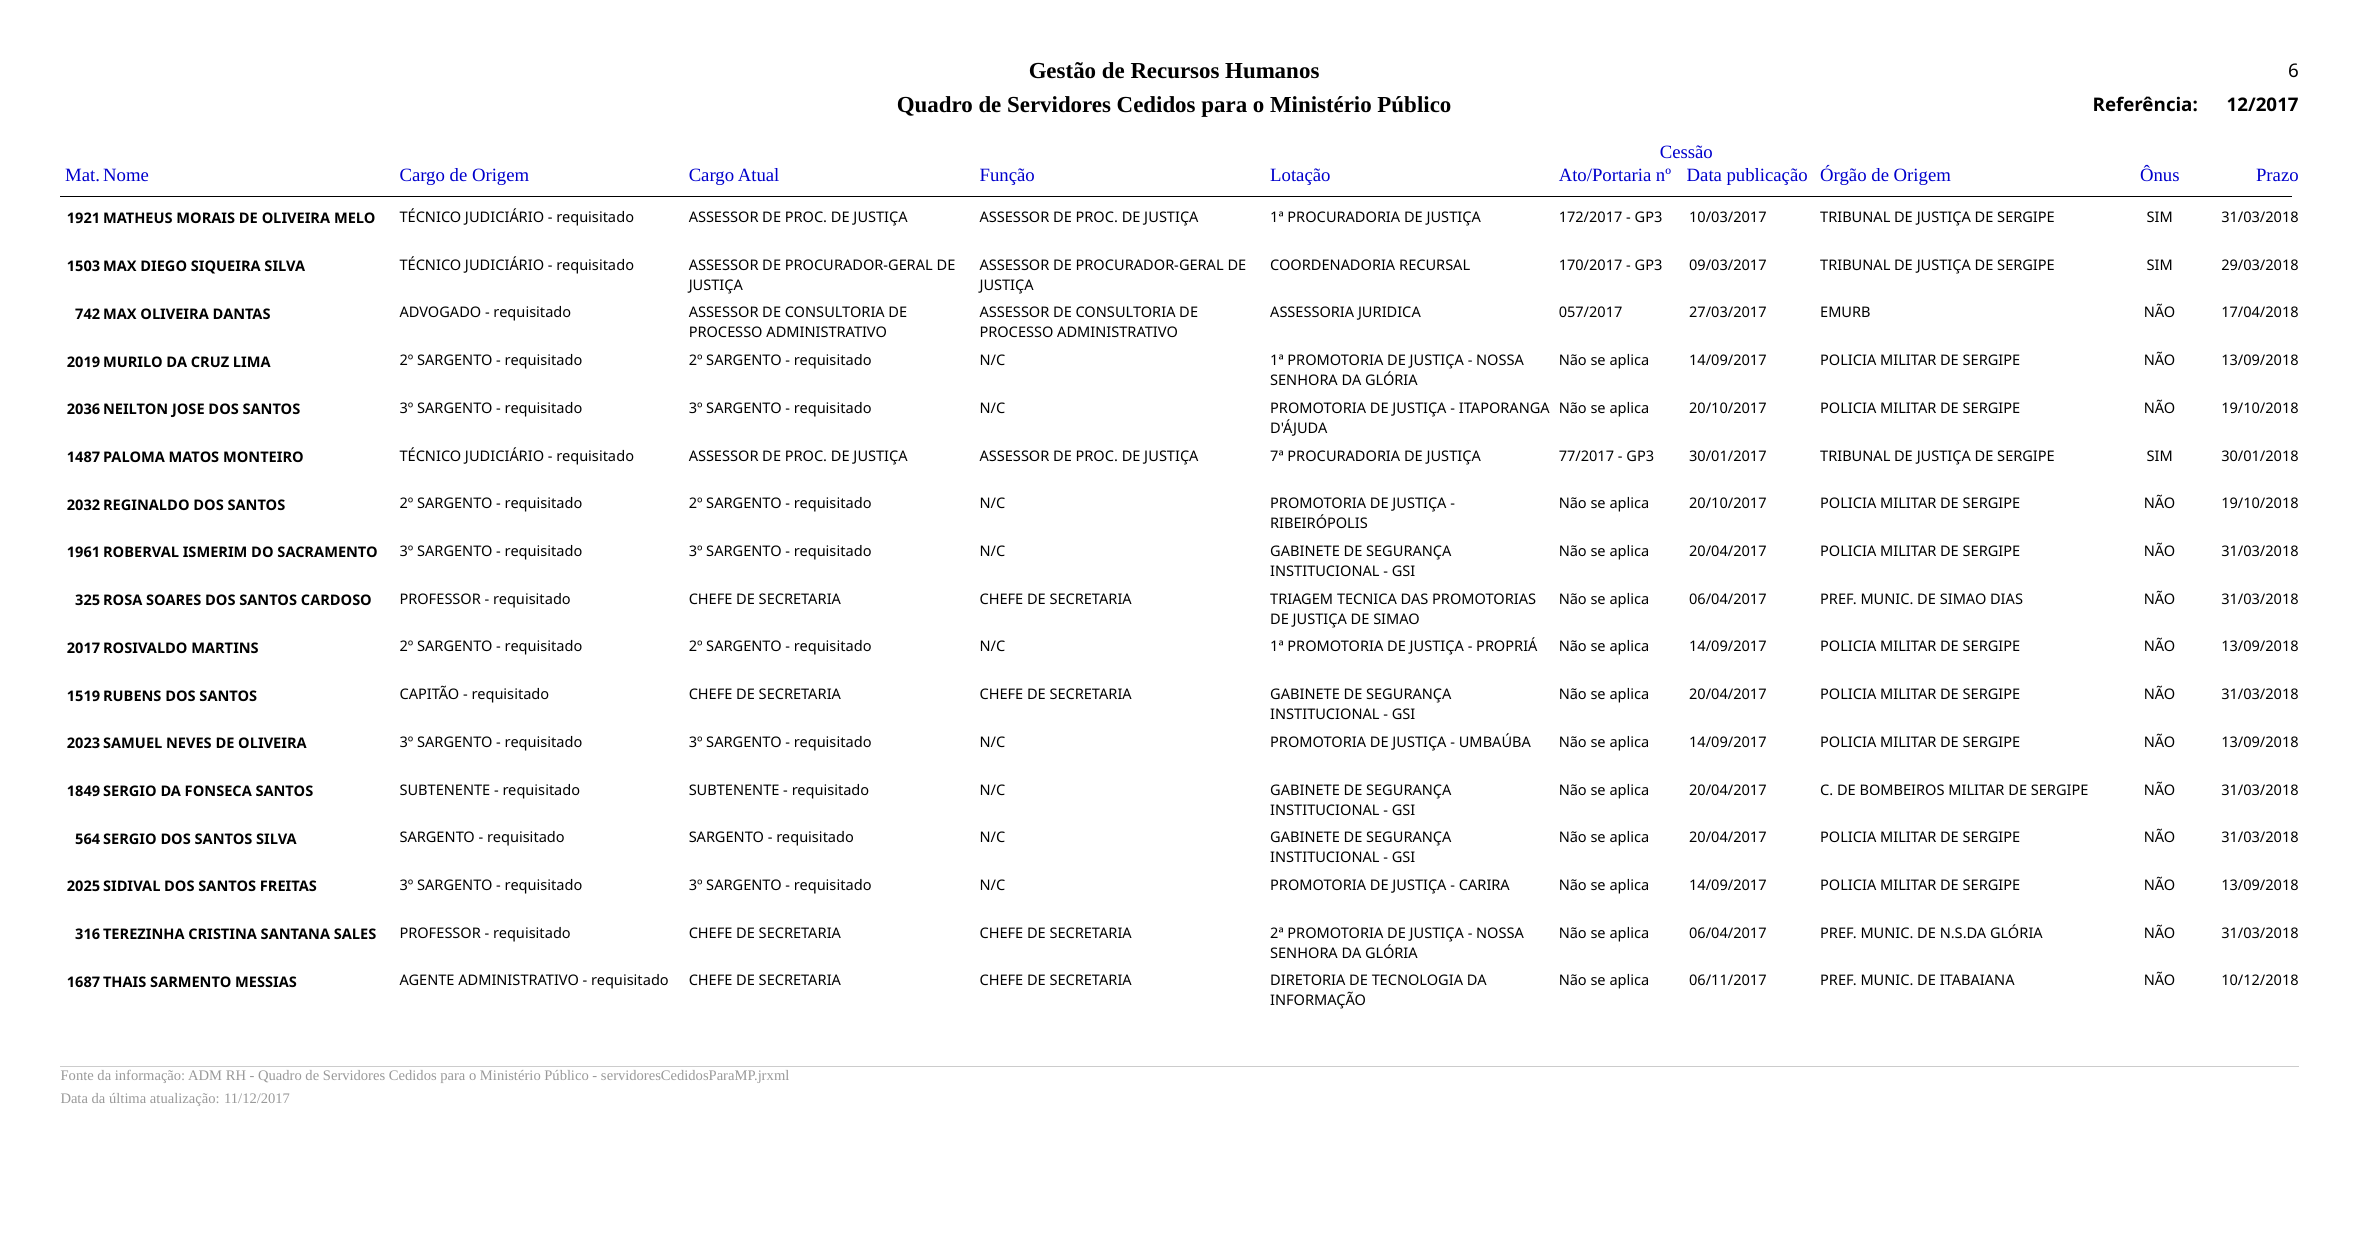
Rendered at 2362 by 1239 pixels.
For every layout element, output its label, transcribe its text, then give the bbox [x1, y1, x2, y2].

table_header GABINETE DE SEGURANÇA INSTITUCIONAL - GSI [1270, 779, 1553, 826]
table_cell [1553, 542, 1558, 565]
table_cell [0, 495, 12, 517]
table_cell [1553, 808, 1558, 824]
table_cell [12, 302, 100, 348]
table_cell 2025 [12, 876, 100, 905]
table_cell [972, 426, 979, 442]
table_cell 12/2017 [2200, 91, 2298, 124]
table_header 27/03/2017 [1689, 302, 1814, 326]
table_header NÃO [2119, 589, 2200, 612]
table_cell [979, 779, 1262, 826]
table_cell [1814, 733, 1820, 756]
table_cell [1553, 426, 1558, 442]
table_cell [393, 829, 399, 851]
table_cell [1262, 760, 1270, 776]
table_cell PALOMA MATOS MONTEIRO [103, 447, 393, 492]
table_cell [0, 521, 12, 538]
table_header 31/03/2018 [2200, 207, 2298, 235]
table_cell [103, 589, 393, 635]
table_cell [1553, 972, 1558, 994]
table_cell [1262, 447, 1270, 469]
table_header 06/04/2017 [1689, 589, 1814, 612]
table_cell [2299, 665, 2361, 681]
table_cell [1814, 951, 1820, 967]
table_cell [0, 125, 2361, 141]
table_cell [1262, 829, 1270, 851]
table_cell [12, 589, 100, 635]
table_cell [2200, 636, 2298, 682]
table_cell [1553, 304, 1558, 326]
table_header CHEFE DE SECRETARIA [689, 970, 972, 1016]
table_cell [0, 924, 12, 946]
table_cell Data da última atualização: [60, 1090, 224, 1114]
table_header ASSESSOR DE PROCURADOR-GERAL DE JUSTIÇA [979, 255, 1262, 301]
table_cell [2119, 350, 2200, 396]
table_header ASSESSOR DE PROC. DE JUSTIÇA [689, 207, 972, 253]
table_header 1ª PROMOTORIA DE JUSTIÇA - PROPRIÁ [1270, 636, 1553, 683]
table_cell [1270, 350, 1553, 396]
table_cell [1684, 876, 1689, 899]
table_cell [1684, 235, 1689, 252]
table_cell [972, 304, 979, 326]
table_cell [12, 1000, 100, 1016]
table_cell [1262, 399, 1270, 422]
table_cell [1270, 684, 1553, 730]
table_cell MURILO DA CRUZ LIMA [103, 351, 393, 396]
table_cell [1689, 302, 1814, 348]
table_cell [1262, 542, 1270, 565]
table_cell [972, 569, 979, 586]
table_cell [1820, 541, 2119, 587]
table_cell [972, 256, 979, 278]
table_cell [2200, 589, 2298, 635]
table_header 06/11/2017 [1689, 970, 1814, 994]
table_cell [2299, 351, 2361, 374]
table_cell [972, 829, 979, 851]
table_cell Cargo Atual [689, 164, 972, 193]
table_header ASSESSORIA JURIDICA [1270, 302, 1553, 349]
table_cell [683, 733, 688, 756]
table_header 3º SARGENTO - requisitado [399, 398, 682, 444]
table_cell [2299, 617, 2361, 633]
table_cell [2299, 447, 2361, 469]
table_cell [683, 712, 688, 729]
table_cell [683, 426, 688, 442]
table_cell [2119, 779, 2200, 826]
table_cell [1559, 684, 1684, 730]
table_cell [1553, 685, 1558, 708]
table_cell [683, 999, 688, 1015]
table_header 20/04/2017 [1689, 684, 1814, 708]
table_cell [683, 685, 688, 708]
table_cell [1684, 590, 1689, 612]
table_cell [683, 351, 688, 374]
table_cell [1684, 781, 1689, 803]
table_header 31/03/2018 [2200, 684, 2298, 712]
table_cell [1814, 399, 1820, 422]
table_cell [979, 732, 1262, 778]
table_cell [2299, 924, 2361, 946]
table_cell [1559, 732, 1684, 778]
table_cell [12, 684, 100, 730]
table_cell [683, 256, 688, 278]
table_cell [393, 733, 399, 756]
table_header 3º SARGENTO - requisitado [399, 541, 682, 587]
table_cell [689, 398, 972, 444]
table_cell [1262, 924, 1270, 946]
table_cell [0, 781, 12, 803]
table_header Não se aplica [1559, 970, 1684, 997]
table_cell [972, 235, 979, 252]
table_cell Ato/Portaria nº [1559, 164, 1686, 193]
table_header Não se aplica [1559, 493, 1684, 520]
table_cell [1820, 589, 2119, 635]
table_cell [0, 1016, 2361, 1066]
table_header 3º SARGENTO - requisitado [399, 875, 682, 921]
table_cell [683, 829, 688, 851]
table_header 3º SARGENTO - requisitado [689, 875, 972, 921]
table_cell [1262, 951, 1270, 967]
table_cell [689, 684, 972, 730]
table_cell [1553, 951, 1558, 967]
table_cell [1553, 235, 1558, 252]
table_cell [393, 781, 399, 803]
table_cell [1814, 829, 1820, 851]
table_cell [1814, 999, 1820, 1015]
table_header Não se aplica [1559, 779, 1684, 806]
table_header 13/09/2018 [2200, 350, 2298, 378]
table_cell [1559, 350, 1684, 396]
table_cell [393, 665, 399, 681]
table_header 2º SARGENTO - requisitado [689, 350, 972, 396]
table_header NÃO [2119, 732, 2200, 756]
table_cell [1262, 712, 1270, 729]
table_cell [1814, 685, 1820, 708]
table_header 31/03/2018 [2200, 923, 2298, 951]
table_cell [2119, 493, 2200, 539]
table_cell [1684, 617, 1689, 633]
table_cell [1814, 590, 1820, 612]
table_cell [1814, 521, 1820, 538]
table_cell [0, 542, 12, 565]
table_cell [2200, 541, 2298, 587]
table_header NÃO [2119, 398, 2200, 422]
table_cell [1684, 829, 1689, 851]
table_cell [393, 256, 399, 278]
table_cell 316 [12, 924, 100, 952]
table_cell [1553, 638, 1558, 660]
table_cell [393, 617, 399, 633]
table_cell [972, 665, 979, 681]
table_cell [393, 951, 399, 967]
table_cell [1684, 951, 1689, 967]
table_cell [683, 283, 688, 299]
table_header Não se aplica [1559, 875, 1684, 902]
table_header ASSESSOR DE CONSULTORIA DE PROCESSO ADMINISTRATIVO [689, 302, 972, 349]
table_header POLICIA MILITAR DE SERGIPE [1820, 684, 2119, 730]
table_cell [972, 781, 979, 803]
table_cell [972, 951, 979, 967]
table_cell [393, 760, 399, 776]
table_header NÃO [2119, 541, 2200, 565]
table_cell ROBERVAL ISMERIM DO SACRAMENTO [103, 542, 393, 587]
table_header PREF. MUNIC. DE ITABAIANA [1820, 970, 2119, 1016]
table_cell [2119, 255, 2200, 301]
table_cell [393, 903, 399, 919]
table_cell [1553, 903, 1558, 919]
table_cell [393, 351, 399, 374]
table_header 30/01/2017 [1689, 445, 1814, 469]
table_cell NEILTON JOSE DOS SANTOS [103, 399, 393, 444]
table_header ASSESSOR DE CONSULTORIA DE PROCESSO ADMINISTRATIVO [979, 302, 1262, 349]
table_cell [1270, 302, 1553, 348]
table_cell [0, 760, 12, 776]
table_header 30/01/2018 [2200, 445, 2298, 474]
table_cell 1519 [12, 685, 100, 714]
table_cell [103, 493, 393, 539]
table_header CHEFE DE SECRETARIA [689, 589, 972, 635]
table_header N/C [979, 493, 1262, 539]
table_cell [1820, 732, 2119, 778]
table_cell [683, 399, 688, 422]
table_cell [1262, 638, 1270, 660]
table_cell [0, 164, 30, 193]
table_cell [0, 198, 2361, 207]
table_cell [2119, 899, 2200, 921]
table_cell [689, 207, 972, 253]
table_header 31/03/2018 [2200, 779, 2298, 808]
table_cell [2119, 589, 2200, 635]
table_header 20/10/2017 [1689, 398, 1814, 422]
table_cell [1689, 851, 1814, 873]
table_header SUBTENENTE - requisitado [689, 779, 972, 826]
table_cell [683, 924, 688, 946]
table_cell [2119, 445, 2200, 492]
table_header ADVOGADO - requisitado [399, 302, 682, 349]
table_cell [1262, 378, 1270, 395]
table_cell [1689, 684, 1814, 730]
table_cell [1559, 493, 1684, 539]
table_cell [683, 855, 688, 872]
table_cell [0, 590, 12, 612]
table_cell Função [979, 164, 1262, 193]
table_header SARGENTO - requisitado [689, 827, 972, 873]
table_cell [1553, 164, 1558, 193]
table_cell [683, 331, 688, 347]
table_cell [972, 378, 979, 395]
table_header CHEFE DE SECRETARIA [689, 684, 972, 730]
table_cell [972, 712, 979, 729]
table_cell [393, 164, 399, 193]
table_cell [2200, 350, 2298, 396]
table_cell [689, 255, 972, 301]
table_header NÃO [2119, 493, 2200, 517]
table_header Não se aplica [1559, 732, 1684, 759]
table_cell [979, 445, 1262, 492]
table_cell [2299, 903, 2361, 919]
table_header 2º SARGENTO - requisitado [689, 493, 972, 539]
table_cell Gestão de Recursos Humanos [346, 57, 2002, 85]
table_cell [683, 304, 688, 326]
table_header PROMOTORIA DE JUSTIÇA - ITAPORANGA D'ÁJUDA [1270, 398, 1553, 444]
table_cell [1270, 636, 1553, 682]
table_cell [1684, 760, 1689, 776]
table_cell [1684, 447, 1689, 469]
table_cell [972, 331, 979, 347]
table_cell [0, 808, 12, 824]
table_header POLICIA MILITAR DE SERGIPE [1820, 636, 2119, 683]
table_header 14/09/2017 [1689, 732, 1814, 756]
table_cell [1553, 665, 1558, 681]
table_cell [1684, 304, 1689, 326]
table_cell [1270, 445, 1553, 492]
table_cell [1553, 617, 1558, 633]
table_header N/C [979, 398, 1262, 444]
table_header NÃO [2119, 779, 2200, 803]
table_header Não se aplica [1559, 827, 1684, 854]
table_header N/C [979, 636, 1262, 683]
table_header PROFESSOR - requisitado [399, 923, 682, 969]
table_cell [1684, 256, 1689, 278]
table_cell Fonte da informação: ADM RH - Quadro de Servidores Cedidos para o Ministério Público - servidoresCedidosParaMP.jrxml [60, 1067, 2298, 1090]
table_header N/C [979, 779, 1262, 826]
table_cell [1684, 351, 1689, 374]
table_cell [1270, 398, 1553, 444]
table_cell [103, 541, 393, 587]
table_cell [1689, 207, 1814, 253]
table_cell [0, 569, 12, 586]
table_cell [1559, 589, 1684, 635]
table_header Não se aplica [1559, 350, 1684, 377]
table_cell [1684, 521, 1689, 538]
table_cell [2299, 808, 2361, 824]
table_cell [1262, 590, 1270, 612]
table_header Não se aplica [1559, 923, 1684, 949]
table_header 2º SARGENTO - requisitado [399, 350, 682, 396]
table_cell [1262, 331, 1270, 347]
table_cell [1553, 378, 1558, 395]
table_cell [972, 521, 979, 538]
table_header 1ª PROMOTORIA DE JUSTIÇA - NOSSA SENHORA DA GLÓRIA [1270, 350, 1553, 396]
table_cell [399, 589, 682, 635]
table_header SIM [2119, 207, 2200, 231]
table_cell [689, 445, 972, 492]
table_cell [1270, 732, 1553, 778]
table_cell [2119, 541, 2200, 587]
table_cell [393, 685, 399, 708]
table_header Não se aplica [1559, 684, 1684, 711]
table_cell [972, 999, 979, 1015]
table_cell [1689, 732, 1814, 778]
table_cell [972, 283, 979, 299]
table_header 31/03/2018 [2200, 589, 2298, 617]
table_header 31/03/2018 [2200, 541, 2298, 569]
table_cell [393, 590, 399, 612]
table_cell [1553, 521, 1558, 538]
table_cell [683, 590, 688, 612]
table_cell [1814, 903, 1820, 919]
table_cell [972, 351, 979, 374]
table_cell [683, 781, 688, 803]
table_cell [393, 495, 399, 517]
table_header 2ª PROMOTORIA DE JUSTIÇA - NOSSA SENHORA DA GLÓRIA [1270, 923, 1553, 969]
table_cell [689, 589, 972, 635]
table_cell [1270, 493, 1553, 539]
table_cell [972, 733, 979, 756]
table_cell [2299, 590, 2361, 612]
table_header 057/2017 [1559, 302, 1684, 329]
table_cell [1262, 972, 1270, 994]
table_cell [1820, 207, 2119, 253]
table_cell [1262, 521, 1270, 538]
table_cell [1553, 208, 1558, 231]
table_cell [979, 684, 1262, 730]
table_cell [2299, 57, 2361, 84]
table_cell [0, 141, 1555, 163]
table_cell [683, 208, 688, 231]
table_cell [0, 712, 12, 729]
table_cell [1814, 781, 1820, 803]
table_cell [1814, 638, 1820, 660]
table_cell [1684, 665, 1689, 681]
table_header NÃO [2119, 636, 2200, 660]
table_cell [1262, 304, 1270, 326]
table_cell [1689, 899, 1814, 921]
table_cell [1814, 235, 1820, 252]
table_cell MATHEUS MORAIS DE OLIVEIRA MELO [103, 208, 393, 253]
table_cell 6 [2143, 57, 2298, 84]
table_cell Data publicação [1686, 164, 1811, 193]
table_cell [1689, 350, 1814, 396]
table_cell [972, 760, 979, 776]
table_cell [1820, 255, 2119, 301]
table_header 13/09/2018 [2200, 732, 2298, 760]
table_cell [2299, 760, 2361, 776]
table_cell [2200, 445, 2298, 492]
table_cell [2299, 331, 2361, 347]
table_cell [1262, 235, 1270, 252]
table_header 19/10/2018 [2200, 398, 2298, 426]
table_cell [1553, 283, 1558, 299]
table_cell [1689, 493, 1814, 539]
table_cell [1262, 903, 1270, 919]
table_header 20/10/2017 [1689, 493, 1814, 517]
table_cell [979, 398, 1262, 444]
table_cell [1262, 665, 1270, 681]
table_cell [2299, 208, 2361, 231]
table_header NÃO [2119, 302, 2200, 326]
table_cell [1811, 164, 1820, 193]
table_cell [979, 207, 1262, 253]
table_header Não se aplica [1559, 398, 1684, 425]
table_cell [1262, 569, 1270, 586]
table_cell [1820, 398, 2119, 444]
table_cell SERGIO DOS SANTOS SILVA [103, 829, 393, 873]
table_cell Lotação [1270, 164, 1553, 193]
table_cell [1814, 351, 1820, 374]
table_cell [972, 685, 979, 708]
table_cell [1689, 994, 1814, 1016]
table_cell [1559, 902, 1684, 921]
table_header 170/2017 - GP3 [1559, 255, 1684, 282]
table_cell [972, 164, 979, 193]
table_header NÃO [2119, 970, 2200, 994]
table_cell [979, 541, 1262, 587]
table_cell [1814, 665, 1820, 681]
table_header PROMOTORIA DE JUSTIÇA - RIBEIRÓPOLIS [1270, 493, 1553, 539]
table_header 14/09/2017 [1689, 636, 1814, 660]
table_cell [1689, 589, 1814, 635]
table_cell [0, 426, 12, 442]
table_header NÃO [2119, 684, 2200, 708]
table_cell RUBENS DOS SANTOS [103, 685, 393, 730]
table_cell ROSA SOARES DOS SANTOS CARDOSO [103, 590, 393, 635]
table_header POLICIA MILITAR DE SERGIPE [1820, 732, 2119, 778]
table_cell [2200, 255, 2298, 301]
table_header N/C [979, 350, 1262, 396]
table_cell THAIS SARMENTO MESSIAS [103, 972, 393, 1016]
table_cell [12, 207, 100, 253]
table_cell [12, 732, 100, 778]
table_header N/C [979, 541, 1262, 587]
table_header 10/03/2017 [1689, 207, 1814, 231]
table_cell ROSIVALDO MARTINS [103, 638, 393, 683]
table_cell [103, 302, 393, 348]
table_cell [12, 398, 100, 444]
table_cell [1814, 876, 1820, 899]
table_cell [0, 91, 346, 124]
table_header Não se aplica [1559, 636, 1684, 663]
table_cell [689, 350, 972, 396]
table_cell [1262, 426, 1270, 442]
table_cell REGINALDO DOS SANTOS [103, 495, 393, 539]
table_cell [1814, 972, 1820, 994]
table_cell [1820, 636, 2119, 682]
table_cell [1262, 164, 1270, 193]
table_cell [2299, 685, 2361, 708]
table_cell MAX OLIVEIRA DANTAS [103, 304, 393, 349]
table_cell [1270, 779, 1553, 826]
table_cell [2299, 542, 2361, 565]
table_cell [683, 495, 688, 517]
table_cell [683, 808, 688, 824]
table_cell [0, 57, 346, 84]
table_cell [2200, 207, 2298, 253]
table_header 09/03/2017 [1689, 255, 1814, 278]
table_cell [1553, 399, 1558, 422]
table_cell [979, 493, 1262, 539]
table_cell 2023 [12, 733, 100, 762]
table_cell [1553, 999, 1558, 1015]
table_header Não se aplica [1559, 589, 1684, 616]
table_cell [0, 876, 12, 899]
table_cell [2299, 235, 2361, 252]
table_header PREF. MUNIC. DE SIMAO DIAS [1820, 589, 2119, 635]
table_cell [1262, 999, 1270, 1015]
table_cell [393, 208, 399, 231]
table_cell [393, 426, 399, 442]
table_cell [1684, 638, 1689, 660]
table_header TRIAGEM TECNICA DAS PROMOTORIAS DE JUSTIÇA DE SIMAO [1270, 589, 1553, 635]
table_cell [1559, 207, 1684, 253]
table_cell [0, 208, 12, 231]
table_cell [2119, 302, 2200, 348]
table_cell [683, 972, 688, 994]
table_header Não se aplica [1559, 541, 1684, 568]
table_cell [393, 399, 399, 422]
table_cell [1814, 304, 1820, 326]
table_cell [1553, 781, 1558, 803]
table_cell Cargo de Origem [399, 164, 682, 193]
table_cell [2200, 951, 2298, 969]
table_cell [689, 493, 972, 539]
table_cell [1684, 569, 1689, 586]
table_cell [972, 542, 979, 565]
table_cell [1262, 617, 1270, 633]
table_cell [972, 474, 979, 490]
table_cell [2119, 994, 2200, 1016]
table_cell [2299, 712, 2361, 729]
table_header AGENTE ADMINISTRATIVO - requisitado [399, 970, 682, 1016]
table_header 13/09/2018 [2200, 636, 2298, 665]
table_header 2º SARGENTO - requisitado [689, 636, 972, 683]
table_header SIM [2119, 445, 2200, 469]
table_cell [393, 474, 399, 490]
table_header SARGENTO - requisitado [399, 827, 682, 873]
table_cell [1559, 302, 1684, 348]
table_cell [2299, 91, 2361, 124]
table_header TRIBUNAL DE JUSTIÇA DE SERGIPE [1820, 445, 2119, 492]
table_cell [1814, 256, 1820, 278]
table_cell [1689, 445, 1814, 492]
table_cell [1684, 399, 1689, 422]
table_cell [12, 541, 100, 587]
table_header NÃO [2119, 350, 2200, 374]
table_cell Ônus [2119, 164, 2200, 193]
table_header 14/09/2017 [1689, 875, 1814, 899]
table_cell [972, 447, 979, 469]
table_cell [1814, 426, 1820, 442]
table_cell [972, 924, 979, 946]
table_cell [689, 302, 972, 348]
table_cell [1814, 760, 1820, 776]
table_cell [1814, 617, 1820, 633]
table_header SUBTENENTE - requisitado [399, 779, 682, 826]
table_cell [393, 808, 399, 824]
table_cell [12, 350, 100, 396]
table_header CAPITÃO - requisitado [399, 684, 682, 730]
table_header PREF. MUNIC. DE N.S.DA GLÓRIA [1820, 923, 2119, 969]
table_cell [683, 521, 688, 538]
table_cell [2299, 951, 2361, 967]
table_cell [1689, 779, 1814, 826]
table_cell [1689, 636, 1814, 682]
table_cell [2200, 684, 2298, 730]
table_cell [393, 876, 399, 899]
table_cell [1814, 447, 1820, 469]
table_cell [0, 331, 12, 347]
table_cell [1814, 924, 1820, 946]
table_cell [12, 905, 100, 921]
table_cell [2119, 851, 2200, 873]
table_cell [683, 951, 688, 967]
table_header 06/04/2017 [1689, 923, 1814, 946]
table_cell [1553, 590, 1558, 612]
table_cell [399, 350, 682, 396]
table_cell [399, 732, 682, 778]
table_header N/C [979, 875, 1262, 921]
table_cell [12, 857, 100, 873]
table_cell [683, 903, 688, 919]
table_cell [2119, 684, 2200, 730]
table_header 31/03/2018 [2200, 827, 2298, 856]
table_cell [1689, 255, 1814, 301]
table_header 7ª PROCURADORIA DE JUSTIÇA [1270, 445, 1553, 492]
table_cell [0, 1066, 60, 1090]
table_header POLICIA MILITAR DE SERGIPE [1820, 350, 2119, 396]
table_cell [689, 541, 972, 587]
table_cell [1684, 903, 1689, 919]
table_cell [1553, 331, 1558, 347]
table_cell [1262, 208, 1270, 231]
table_cell [393, 972, 399, 994]
table_cell [1553, 760, 1558, 776]
table_header TÉCNICO JUDICIÁRIO - requisitado [399, 445, 682, 492]
table_cell [103, 684, 393, 730]
table_header 3º SARGENTO - requisitado [689, 398, 972, 444]
table_header 19/10/2018 [2200, 493, 2298, 522]
table_cell [2299, 399, 2361, 422]
table_cell [1684, 495, 1689, 517]
table_cell [393, 331, 399, 347]
table_cell [1820, 445, 2119, 492]
table_cell [972, 903, 979, 919]
table_cell [377, 1090, 2361, 1114]
table_cell [2299, 972, 2361, 994]
table_cell [2299, 855, 2361, 872]
table_cell [1553, 256, 1558, 278]
table_cell [1270, 589, 1553, 635]
table_cell [1559, 997, 1684, 1016]
table_cell [0, 235, 12, 252]
table_cell [1559, 636, 1684, 682]
table_cell [1559, 854, 1684, 873]
table_cell [2119, 732, 2200, 778]
table_header 3º SARGENTO - requisitado [689, 541, 972, 587]
table_cell [2200, 999, 2298, 1016]
table_header POLICIA MILITAR DE SERGIPE [1820, 541, 2119, 587]
table_header N/C [979, 732, 1262, 778]
table_cell [399, 493, 682, 539]
table_cell [393, 924, 399, 946]
table_cell [2299, 638, 2361, 660]
table_cell [1270, 255, 1553, 301]
table_cell [1689, 398, 1814, 444]
table_cell [0, 733, 12, 756]
table_cell [393, 542, 399, 565]
table_cell [1262, 855, 1270, 872]
table_cell [1814, 208, 1820, 231]
table_cell [2002, 57, 2143, 84]
table_cell [103, 636, 393, 682]
table_cell [399, 207, 682, 253]
table_cell TEREZINHA CRISTINA SANTANA SALES [103, 924, 393, 969]
table_header TÉCNICO JUDICIÁRIO - requisitado [399, 255, 682, 301]
table_header ASSESSOR DE PROC. DE JUSTIÇA [979, 207, 1262, 253]
table_cell [979, 636, 1262, 682]
table_cell [1820, 493, 2119, 539]
table_cell [1689, 541, 1814, 587]
table_cell [2299, 1066, 2361, 1090]
table_cell [2299, 495, 2361, 517]
table_header POLICIA MILITAR DE SERGIPE [1820, 493, 2119, 539]
table_cell [1684, 378, 1689, 395]
table_cell [2119, 207, 2200, 253]
table_header C. DE BOMBEIROS MILITAR DE SERGIPE [1820, 779, 2119, 826]
table_cell [1689, 946, 1814, 969]
table_cell [1262, 474, 1270, 490]
table_cell Cessão [1555, 141, 1817, 163]
table_cell [2119, 946, 2200, 969]
table_cell [0, 447, 12, 469]
table_cell [972, 638, 979, 660]
table_cell [1814, 808, 1820, 824]
table_cell [2200, 302, 2298, 348]
table_cell [1814, 855, 1820, 872]
table_cell [393, 638, 399, 660]
table_header POLICIA MILITAR DE SERGIPE [1820, 875, 2119, 921]
table_cell [1814, 378, 1820, 395]
table_cell [1820, 350, 2119, 396]
table_header 17/04/2018 [2200, 302, 2298, 331]
table_cell 2017 [12, 638, 100, 666]
table_cell [1553, 495, 1558, 517]
table_cell [0, 665, 12, 681]
table_cell [399, 398, 682, 444]
table_cell [1553, 569, 1558, 586]
table_cell [1262, 685, 1270, 708]
table_cell [2299, 474, 2361, 490]
table_cell [103, 255, 393, 301]
table_header CHEFE DE SECRETARIA [979, 923, 1262, 969]
table_cell [972, 808, 979, 824]
table_header ASSESSOR DE PROCURADOR-GERAL DE JUSTIÇA [689, 255, 972, 301]
table_header PROMOTORIA DE JUSTIÇA - CARIRA [1270, 875, 1553, 921]
table_cell MAX DIEGO SIQUEIRA SILVA [103, 256, 393, 301]
table_cell [2200, 779, 2298, 826]
table_cell SIDIVAL DOS SANTOS FREITAS [103, 876, 393, 921]
table_cell [1262, 351, 1270, 374]
table_cell [393, 999, 399, 1015]
table_header CHEFE DE SECRETARIA [979, 684, 1262, 730]
table_cell [1684, 283, 1689, 299]
table_cell Nome [103, 164, 393, 193]
table_cell [972, 972, 979, 994]
table_cell [12, 952, 100, 969]
table_cell [683, 876, 688, 899]
table_cell 564 [12, 829, 100, 857]
table_header TÉCNICO JUDICIÁRIO - requisitado [399, 207, 682, 253]
table_cell [2299, 256, 2361, 278]
table_cell [1820, 302, 2119, 348]
table_cell [1814, 474, 1820, 490]
table_cell [12, 445, 100, 492]
table_cell [0, 855, 12, 872]
table_cell [0, 256, 12, 278]
table_header 10/12/2018 [2200, 970, 2298, 999]
table_cell 2032 [12, 495, 100, 523]
table_cell [0, 304, 12, 326]
table_cell [2119, 398, 2200, 444]
table_cell [683, 617, 688, 633]
table_cell [0, 474, 12, 490]
table_cell [0, 283, 12, 299]
table_cell [2299, 829, 2361, 851]
table_cell [0, 638, 12, 660]
table_cell [1684, 972, 1689, 994]
table_cell [2299, 569, 2361, 586]
table_cell [12, 636, 100, 682]
table_header COORDENADORIA RECURSAL [1270, 255, 1553, 301]
table_cell [0, 999, 12, 1015]
table_header NÃO [2119, 923, 2200, 946]
table_cell [2299, 378, 2361, 395]
table_cell SERGIO DA FONSECA SANTOS [103, 781, 393, 826]
table_cell [399, 684, 682, 730]
table_cell [683, 542, 688, 565]
table_header GABINETE DE SEGURANÇA INSTITUCIONAL - GSI [1270, 827, 1553, 873]
table_cell [393, 855, 399, 872]
table_cell [683, 235, 688, 252]
table_cell [1684, 331, 1689, 347]
table_cell [972, 495, 979, 517]
table_header 20/04/2017 [1689, 827, 1814, 851]
table_cell [1820, 684, 2119, 730]
table_cell [393, 235, 399, 252]
table_cell 2019 [12, 351, 100, 380]
table_cell [399, 445, 682, 492]
table_cell [1553, 351, 1558, 374]
table_header 14/09/2017 [1689, 350, 1814, 374]
table_cell [12, 255, 100, 301]
table_cell [1684, 542, 1689, 565]
table_header CHEFE DE SECRETARIA [979, 589, 1262, 635]
table_cell [1684, 685, 1689, 708]
table_cell [0, 1090, 60, 1114]
table_header SIM [2119, 255, 2200, 278]
table_header 172/2017 - GP3 [1559, 207, 1684, 234]
table_cell [1262, 733, 1270, 756]
table_cell [2299, 521, 2361, 538]
table_cell SAMUEL NEVES DE OLIVEIRA [103, 733, 393, 778]
table_header POLICIA MILITAR DE SERGIPE [1820, 827, 2119, 873]
table_cell [399, 636, 682, 682]
table_header 2º SARGENTO - requisitado [399, 636, 682, 683]
table_cell [2299, 164, 2361, 193]
table_cell 2036 [12, 399, 100, 428]
table_header NÃO [2119, 827, 2200, 851]
table_cell [1820, 779, 2119, 826]
table_cell [393, 283, 399, 299]
table_cell [1559, 541, 1684, 587]
table_cell [1814, 712, 1820, 729]
table_cell [393, 712, 399, 729]
table_cell [0, 951, 12, 967]
table_cell [683, 569, 688, 586]
table_header CHEFE DE SECRETARIA [689, 923, 972, 969]
table_header CHEFE DE SECRETARIA [979, 970, 1262, 1016]
table_cell [972, 617, 979, 633]
table_cell [103, 350, 393, 396]
table_cell [1684, 426, 1689, 442]
table_cell [1262, 781, 1270, 803]
table_cell [1684, 808, 1689, 824]
table_cell [979, 350, 1262, 396]
table_cell Órgão de Origem [1820, 164, 2119, 193]
table_cell [689, 732, 972, 778]
table_cell [972, 208, 979, 231]
table_cell [1814, 569, 1820, 586]
table_cell [2299, 426, 2361, 442]
table_cell [1553, 829, 1558, 851]
table_cell 1849 [12, 781, 100, 809]
table_cell [689, 779, 972, 826]
table_cell [1684, 474, 1689, 490]
table_header ASSESSOR DE PROC. DE JUSTIÇA [689, 445, 972, 492]
table_cell [0, 351, 12, 374]
table_header NÃO [2119, 875, 2200, 899]
table_cell [683, 378, 688, 395]
table_cell [1553, 447, 1558, 469]
table_cell [1553, 712, 1558, 729]
table_header DIRETORIA DE TECNOLOGIA DA INFORMAÇÃO [1270, 970, 1553, 1016]
table_cell [1262, 876, 1270, 899]
table_cell [1684, 999, 1689, 1015]
table_cell 1503 [12, 256, 100, 284]
table_cell [1684, 855, 1689, 872]
table_header GABINETE DE SEGURANÇA INSTITUCIONAL - GSI [1270, 684, 1553, 730]
table_cell 1687 [12, 972, 100, 1000]
table_cell [103, 779, 393, 826]
table_cell [1262, 495, 1270, 517]
table_header 3º SARGENTO - requisitado [399, 732, 682, 778]
table_cell [393, 304, 399, 326]
table_cell [1814, 331, 1820, 347]
table_cell [1559, 398, 1684, 444]
table_cell [0, 903, 12, 919]
table_cell [1553, 876, 1558, 899]
table_cell [972, 876, 979, 899]
table_header TRIBUNAL DE JUSTIÇA DE SERGIPE [1820, 207, 2119, 253]
table_cell 11/12/2017 [224, 1090, 377, 1114]
table_cell [1814, 283, 1820, 299]
table_header POLICIA MILITAR DE SERGIPE [1820, 398, 2119, 444]
table_cell [399, 302, 682, 348]
table_cell [1553, 733, 1558, 756]
table_cell [1814, 495, 1820, 517]
table_cell [979, 302, 1262, 348]
table_cell [2299, 283, 2361, 299]
table_cell [399, 541, 682, 587]
table_cell [1684, 733, 1689, 756]
table_cell [0, 829, 12, 851]
table_cell [683, 474, 688, 490]
table_cell [683, 164, 688, 193]
table_header GABINETE DE SEGURANÇA INSTITUCIONAL - GSI [1270, 541, 1553, 587]
table_header EMURB [1820, 302, 2119, 349]
table_cell [0, 972, 12, 994]
table_cell [979, 589, 1262, 635]
table_cell [1814, 542, 1820, 565]
table_cell [1553, 474, 1558, 490]
table_cell Quadro de Servidores Cedidos para o Ministério Público [346, 91, 2002, 124]
table_cell [689, 636, 972, 682]
table_cell [2299, 999, 2361, 1015]
table_header 2º SARGENTO - requisitado [399, 493, 682, 539]
table_header PROFESSOR - requisitado [399, 589, 682, 635]
table_cell [103, 445, 393, 492]
table_cell [2119, 636, 2200, 682]
table_cell [2200, 903, 2298, 921]
table_cell [683, 638, 688, 660]
table_cell [399, 779, 682, 826]
table_cell [2200, 856, 2298, 873]
table_cell [0, 685, 12, 708]
table_header PROMOTORIA DE JUSTIÇA - UMBAÚBA [1270, 732, 1553, 778]
table_cell [1559, 255, 1684, 301]
table_cell [399, 255, 682, 301]
table_cell [103, 207, 393, 253]
table_cell [103, 398, 393, 444]
table_cell 325 [12, 590, 100, 618]
table_header 3º SARGENTO - requisitado [689, 732, 972, 778]
table_cell [2200, 732, 2298, 778]
table_cell [12, 779, 100, 826]
table_header 13/09/2018 [2200, 875, 2298, 903]
table_cell [0, 399, 12, 422]
table_cell [1684, 924, 1689, 946]
table_cell [1262, 256, 1270, 278]
table_cell [2200, 398, 2298, 444]
table_cell 1921 [12, 208, 100, 237]
table_cell Referência: [2004, 91, 2198, 124]
table_cell [1559, 779, 1684, 826]
table_cell [1262, 283, 1270, 299]
table_cell [393, 378, 399, 395]
table_cell [1262, 808, 1270, 824]
table_cell [2299, 733, 2361, 756]
table_cell 742 [12, 304, 100, 332]
table_cell [1270, 207, 1553, 253]
table_cell [1817, 141, 2361, 163]
table_cell 1487 [12, 447, 100, 475]
table_cell [683, 447, 688, 469]
table_cell [972, 399, 979, 422]
table_header [0, 0, 2361, 57]
table_cell [0, 85, 2361, 91]
table_cell [2200, 493, 2298, 539]
table_cell [2299, 304, 2361, 326]
table_cell [683, 665, 688, 681]
table_cell Mat. [30, 164, 100, 193]
table_cell [683, 760, 688, 776]
table_cell [12, 493, 100, 539]
table_cell [2299, 781, 2361, 803]
table_cell [393, 447, 399, 469]
table_cell [0, 378, 12, 395]
table_cell [2299, 876, 2361, 899]
table_cell [1684, 208, 1689, 231]
table_cell 1961 [12, 542, 100, 571]
table_header TRIBUNAL DE JUSTIÇA DE SERGIPE [1820, 255, 2119, 301]
table_cell [393, 569, 399, 586]
table_cell [1553, 855, 1558, 872]
table_header 77/2017 - GP3 [1559, 445, 1684, 472]
table_header ASSESSOR DE PROC. DE JUSTIÇA [979, 445, 1262, 492]
table_cell [393, 521, 399, 538]
table_header 20/04/2017 [1689, 541, 1814, 565]
table_header 1ª PROCURADORIA DE JUSTIÇA [1270, 207, 1553, 253]
table_cell [1559, 949, 1684, 969]
table_header 20/04/2017 [1689, 779, 1814, 803]
table_cell [1270, 541, 1553, 587]
table_cell [1559, 445, 1684, 492]
table_cell [0, 617, 12, 633]
table_cell Prazo [2200, 164, 2298, 193]
table_header N/C [979, 827, 1262, 873]
table_cell [1553, 924, 1558, 946]
table_cell [972, 590, 979, 612]
table_cell [1684, 712, 1689, 729]
table_header 29/03/2018 [2200, 255, 2298, 283]
table_cell [103, 732, 393, 778]
table_cell [972, 855, 979, 872]
table_cell [979, 255, 1262, 301]
